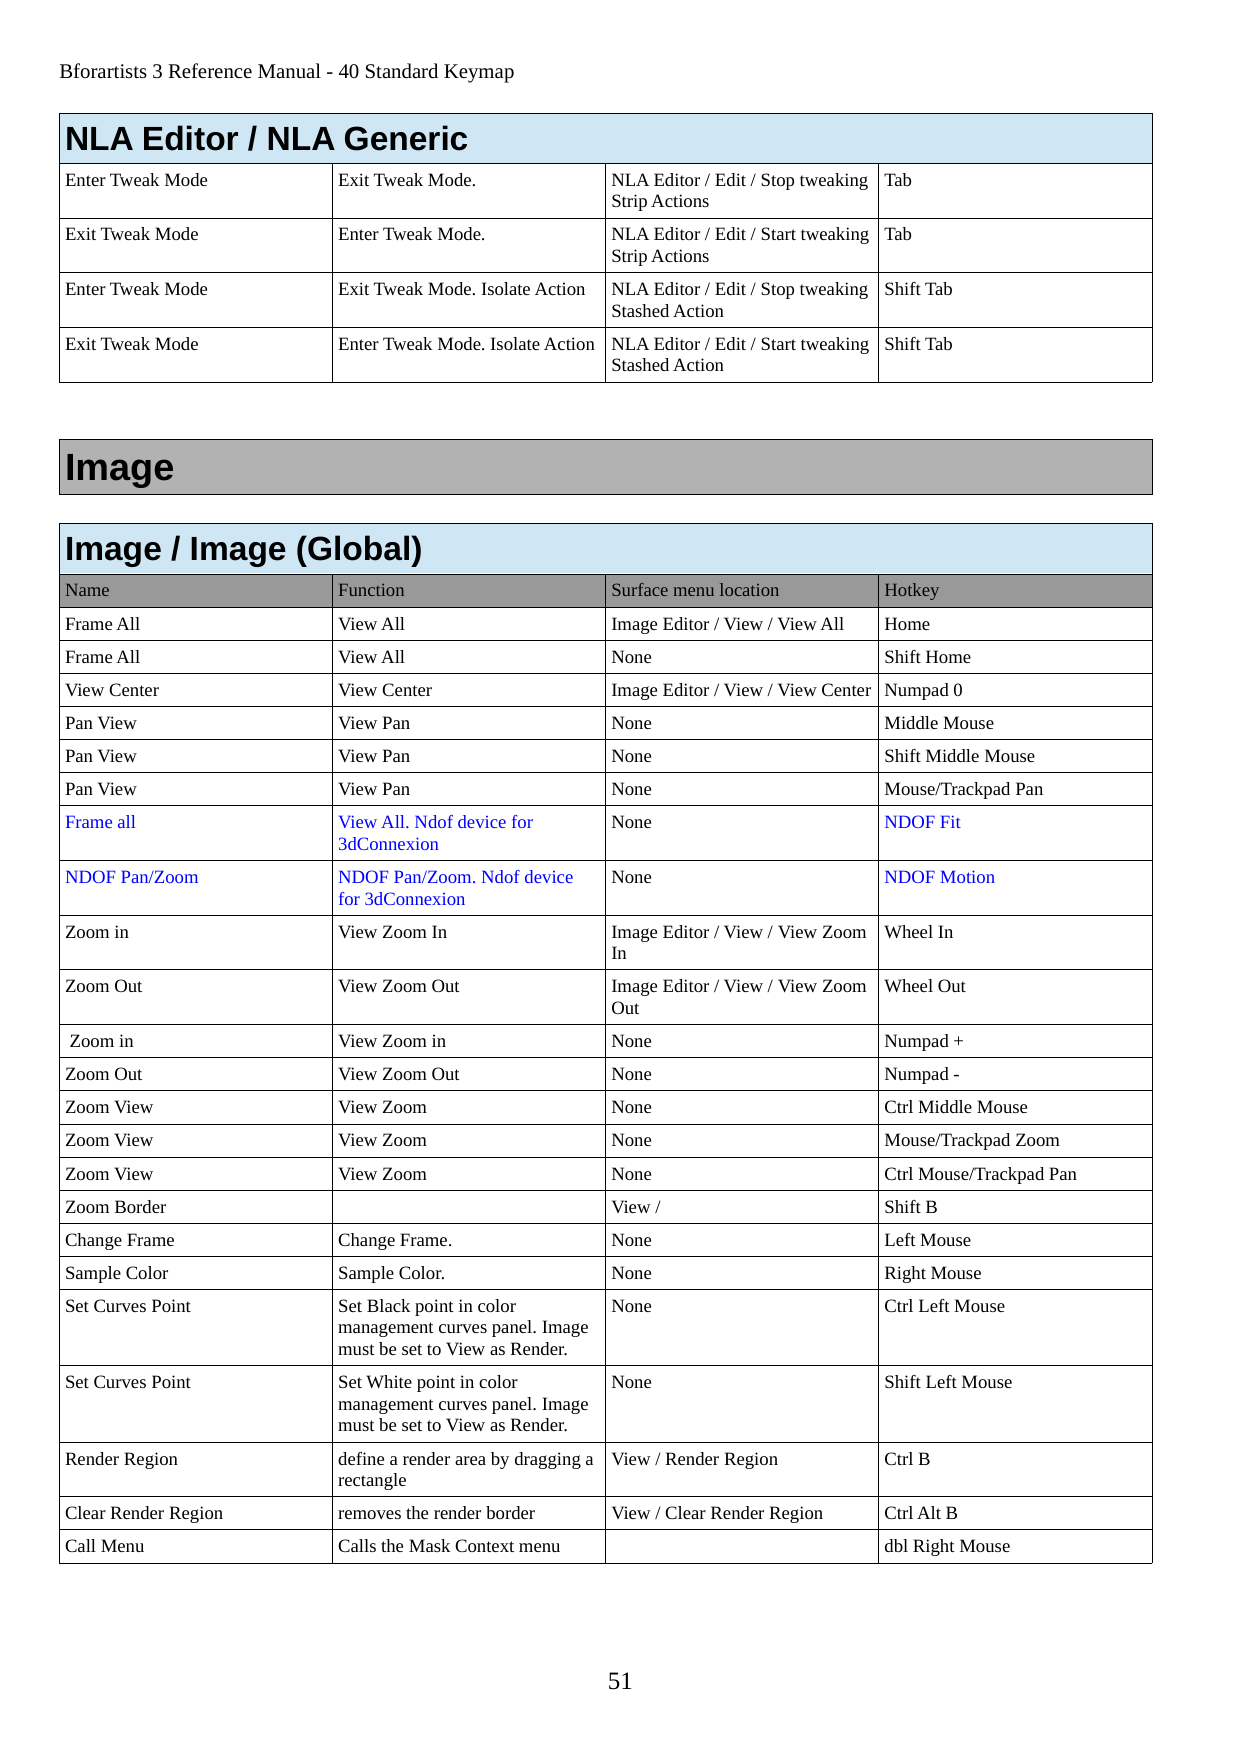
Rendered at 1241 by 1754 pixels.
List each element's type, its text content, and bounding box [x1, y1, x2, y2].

table_cell View Zoom in [333, 1025, 605, 1057]
table_cell define a render area by dragging a rectangle [333, 1443, 605, 1496]
table_cell View Zoom In [333, 916, 605, 969]
table_cell Change Frame. [333, 1224, 605, 1256]
table_cell Shift Left Mouse [879, 1366, 1152, 1442]
table_header Image / Image (Global) [60, 524, 1152, 573]
table_cell View Center [60, 674, 332, 706]
table_cell Pan View [60, 707, 332, 739]
table_cell Mouse/Trackpad Zoom [879, 1125, 1152, 1157]
table_cell Ctrl Alt B [879, 1497, 1152, 1529]
table_cell Right Mouse [879, 1257, 1152, 1289]
table_cell None [606, 1366, 878, 1442]
table_cell Change Frame [60, 1224, 332, 1256]
table_cell View Zoom Out [333, 970, 605, 1024]
table_cell Enter Tweak Mode [60, 273, 332, 327]
table_cell Surface menu location [606, 575, 878, 607]
table_cell None [606, 707, 878, 739]
table_cell NDOF Pan/Zoom [60, 861, 332, 915]
table_cell NDOF Fit [879, 806, 1152, 860]
table_cell Exit Tweak Mode [60, 328, 332, 382]
table_cell View / Render Region [606, 1443, 878, 1496]
table_cell Set Black point in color management curves panel. Image must be set to View as Render. [333, 1290, 605, 1365]
table_cell None [606, 861, 878, 915]
table_cell View All [333, 641, 605, 673]
table_cell View Pan [333, 707, 605, 739]
table_cell Name [60, 575, 332, 607]
table_cell Exit Tweak Mode. [333, 164, 605, 217]
table_cell View All. Ndof device for 3dConnexion [333, 806, 605, 860]
table_cell Wheel In [879, 916, 1152, 969]
table_cell None [606, 1224, 878, 1256]
table_cell View Pan [333, 773, 605, 805]
table_cell Ctrl Mouse/Trackpad Pan [879, 1158, 1152, 1190]
table_cell Image Editor / View / View Zoom In [606, 916, 878, 969]
table_cell [333, 1191, 605, 1223]
table_cell Ctrl B [879, 1443, 1152, 1496]
table_cell NLA Editor / Edit / Stop tweaking Stashed Action [606, 273, 878, 327]
table_cell Zoom View [60, 1125, 332, 1157]
table_cell Zoom in [60, 1025, 332, 1057]
table_cell Pan View [60, 773, 332, 805]
table_cell View All [333, 608, 605, 640]
table_cell None [606, 1058, 878, 1090]
table_cell dbl Right Mouse [879, 1530, 1152, 1562]
table_cell NLA Editor / Edit / Start tweaking Strip Actions [606, 219, 878, 272]
table_cell Shift B [879, 1191, 1152, 1223]
table_cell Enter Tweak Mode [60, 164, 332, 217]
table_cell View Pan [333, 740, 605, 772]
table_cell Shift Home [879, 641, 1152, 673]
table_cell Clear Render Region [60, 1497, 332, 1529]
table_cell Set Curves Point [60, 1366, 332, 1442]
table_cell None [606, 806, 878, 860]
table_cell Shift Tab [879, 328, 1152, 382]
table_cell Sample Color. [333, 1257, 605, 1289]
table_cell Image Editor / View / View Center [606, 674, 878, 706]
table_cell NDOF Pan/Zoom. Ndof device for 3dConnexion [333, 861, 605, 915]
table_cell Exit Tweak Mode. Isolate Action [333, 273, 605, 327]
table_cell NLA Editor / Edit / Stop tweaking Strip Actions [606, 164, 878, 217]
table_cell Mouse/Trackpad Pan [879, 773, 1152, 805]
table_cell Zoom Out [60, 1058, 332, 1090]
table_cell Zoom Border [60, 1191, 332, 1223]
table_cell View Zoom [333, 1091, 605, 1123]
table_cell Numpad 0 [879, 674, 1152, 706]
table_cell None [606, 1091, 878, 1123]
table_cell removes the render border [333, 1497, 605, 1529]
table_cell Frame all [60, 806, 332, 860]
table_cell Image Editor / View / View All [606, 608, 878, 640]
table_cell Left Mouse [879, 1224, 1152, 1256]
table_cell View Zoom [333, 1125, 605, 1157]
table_cell View Zoom Out [333, 1058, 605, 1090]
table_cell Set Curves Point [60, 1290, 332, 1365]
table_cell Sample Color [60, 1257, 332, 1289]
table_cell Enter Tweak Mode. [333, 219, 605, 272]
table_cell None [606, 1025, 878, 1057]
table_cell Function [333, 575, 605, 607]
table_cell Pan View [60, 740, 332, 772]
table_cell [606, 1530, 878, 1562]
table_cell Zoom View [60, 1158, 332, 1190]
table_cell Home [879, 608, 1152, 640]
table_cell View / Clear Render Region [606, 1497, 878, 1529]
table_cell Numpad - [879, 1058, 1152, 1090]
table_cell Wheel Out [879, 970, 1152, 1024]
table_cell Tab [879, 164, 1152, 217]
table_cell Tab [879, 219, 1152, 272]
table_cell NDOF Motion [879, 861, 1152, 915]
table_cell Enter Tweak Mode. Isolate Action [333, 328, 605, 382]
table_cell None [606, 1158, 878, 1190]
table_cell View / [606, 1191, 878, 1223]
table_cell Zoom Out [60, 970, 332, 1024]
table_cell NLA Editor / Edit / Start tweaking Stashed Action [606, 328, 878, 382]
table_cell Numpad + [879, 1025, 1152, 1057]
table_cell View Zoom [333, 1158, 605, 1190]
table_cell None [606, 773, 878, 805]
table_cell Hotkey [879, 575, 1152, 607]
table_cell Zoom View [60, 1091, 332, 1123]
table_cell Zoom in [60, 916, 332, 969]
table_cell Ctrl Middle Mouse [879, 1091, 1152, 1123]
table_cell None [606, 1125, 878, 1157]
table_cell None [606, 1290, 878, 1365]
table_cell Image Editor / View / View Zoom Out [606, 970, 878, 1024]
table_cell None [606, 641, 878, 673]
table_cell Ctrl Left Mouse [879, 1290, 1152, 1365]
table_cell None [606, 740, 878, 772]
table_cell Exit Tweak Mode [60, 219, 332, 272]
table_header NLA Editor / NLA Generic [60, 114, 1152, 163]
table_cell Calls the Mask Context menu [333, 1530, 605, 1562]
table_cell Call Menu [60, 1530, 332, 1562]
table_cell Shift Middle Mouse [879, 740, 1152, 772]
table_cell Set White point in color management curves panel. Image must be set to View as Render. [333, 1366, 605, 1442]
table_cell Frame All [60, 608, 332, 640]
table_cell None [606, 1257, 878, 1289]
table_cell Shift Tab [879, 273, 1152, 327]
table_cell Middle Mouse [879, 707, 1152, 739]
table_cell Render Region [60, 1443, 332, 1496]
table_cell Frame All [60, 641, 332, 673]
table_cell View Center [333, 674, 605, 706]
table_header Image [60, 440, 1152, 494]
